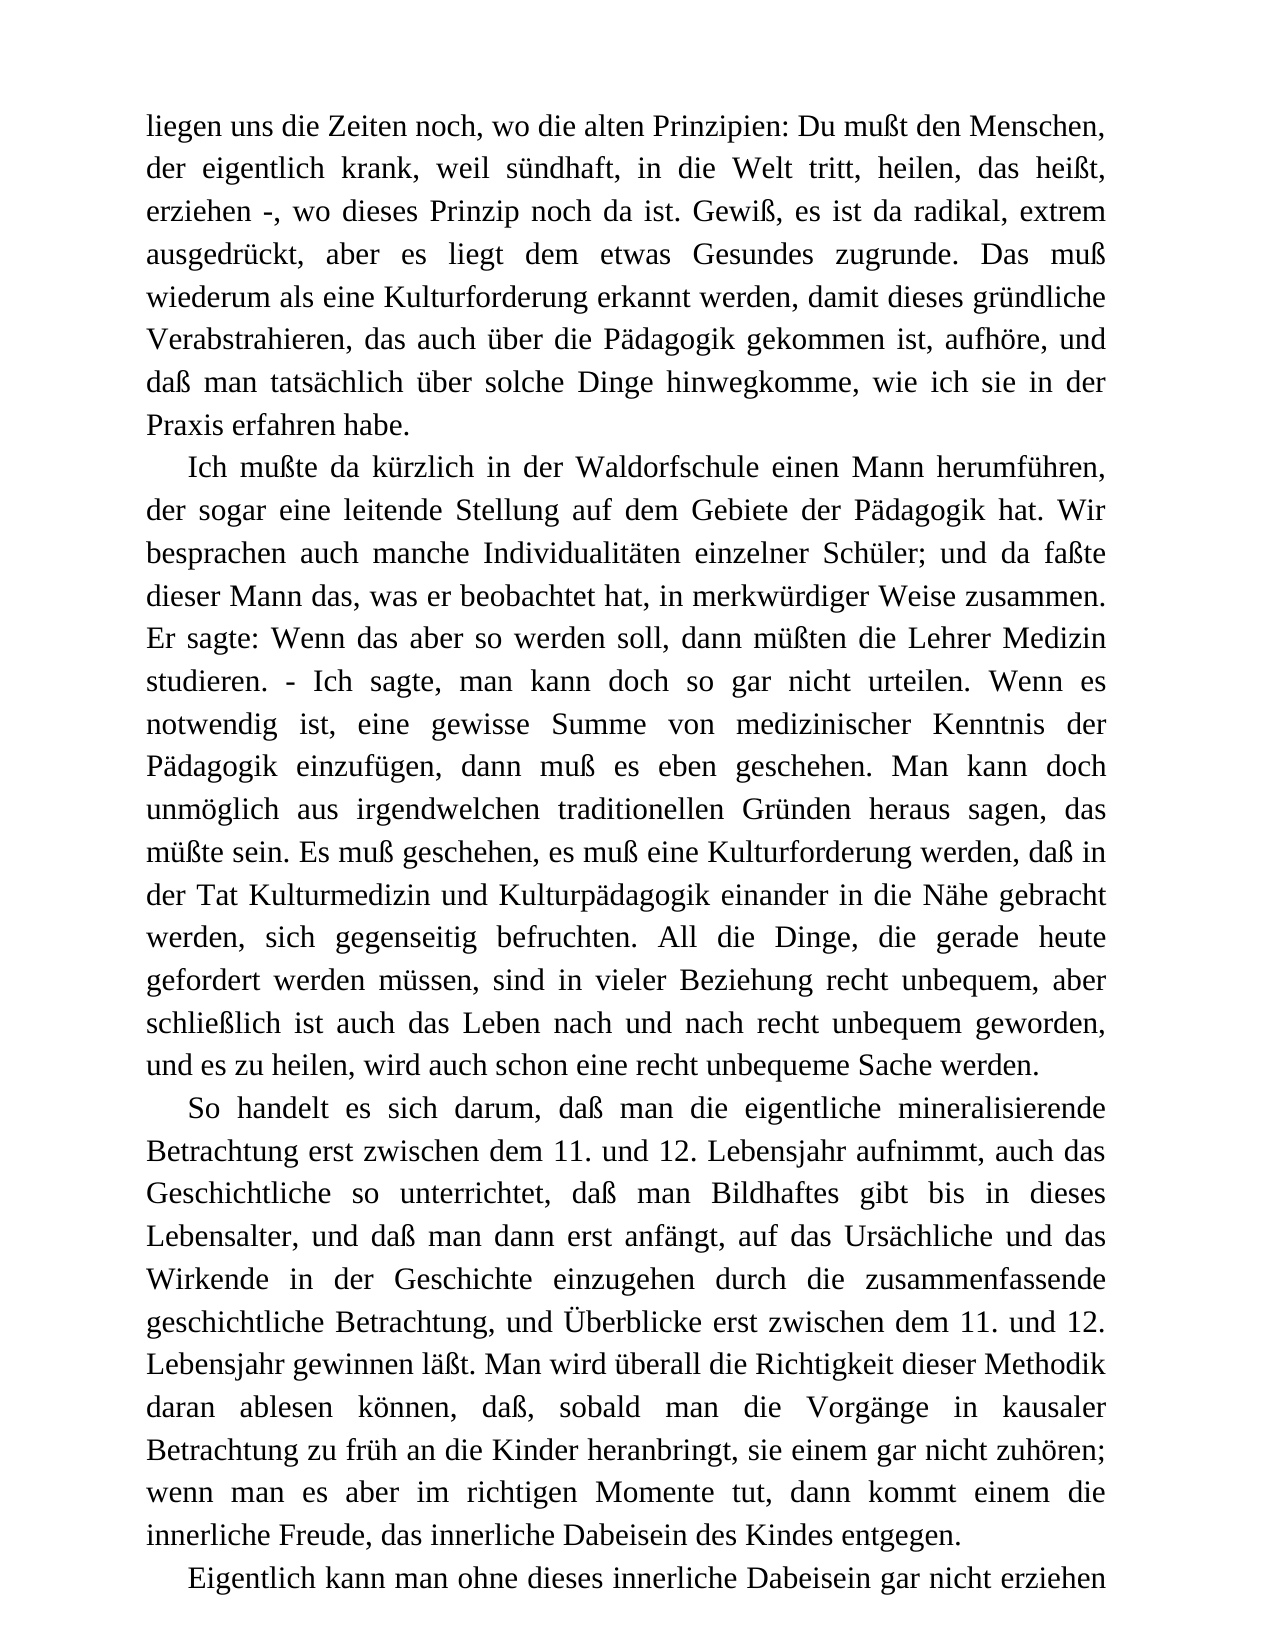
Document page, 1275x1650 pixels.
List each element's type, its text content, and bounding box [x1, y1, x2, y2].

text So handelt es sich darum, daß man die eigentliche mineralisierende Betrachtung erst zwischen dem 11. und 12. Lebensjahr aufnimmt, auch das Geschichtliche so unterrichtet, daß man Bildhaftes gibt bis in dieses Lebensalter, und daß man dann erst anfängt, auf das Ursächliche und das Wirkende in der Geschichte einzugehen durch die zusammenfassende geschichtliche Betrachtung, und Überblicke erst zwischen dem 11. und 12. Lebensjahr gewinnen läßt. Man wird überall die Richtigkeit dieser Methodik daran ablesen können, daß, sobald man die Vorgänge in kausaler Betrachtung zu früh an die Kinder heranbringt, sie einem gar nicht zuhören; wenn man es aber im richtigen Momente tut, dann kommt einem die innerliche Freude, das innerliche Dabeisein des Kindes entgegen. [146, 1089, 1107, 1552]
text Ich mußte da kürzlich in der Waldorfschule einen Mann herumführen, der sogar eine leitende Stellung auf dem Gebiete der Pädagogik hat. Wir besprachen auch manche Individualitäten einzelner Schüler; und da faßte dieser Mann das, was er beobachtet hat, in merkwürdiger Weise zusammen. Er sagte: Wenn das aber so werden soll, dann müßten die Lehrer Medizin studieren. - Ich sagte, man kann doch so gar nicht urteilen. Wenn es notwendig ist, eine gewisse Summe von medizinischer Kenntnis der Pädagogik einzufügen, dann muß es eben geschehen. Man kann doch unmöglich aus irgendwelchen traditionellen Gründen heraus sagen, das müßte sein. Es muß geschehen, es muß eine Kulturforderung werden, daß in der Tat Kulturmedizin und Kulturpädagogik einander in die Nähe gebracht werden, sich gegenseitig befruchten. All die Dinge, die gerade heute gefordert werden müssen, sind in vieler Beziehung recht unbequem, aber schließlich ist auch das Leben nach und nach recht unbequem geworden, und es zu heilen, wird auch schon eine recht unbequeme Sache werden. [146, 449, 1107, 1083]
text Eigentlich kann man ohne dieses innerliche Dabeisein gar nicht erziehen [146, 1559, 1107, 1595]
text liegen uns die Zeiten noch, wo die alten Prinzipien: Du mußt den Menschen, der eigentlich krank, weil sündhaft, in die Welt tritt, heilen, das heißt, erziehen -, wo dieses Prinzip noch da ist. Gewiß, es ist da radikal, extrem ausgedrückt, aber es liegt dem etwas Gesundes zugrunde. Das muß wiederum als eine Kulturforderung erkannt werden, damit dieses gründliche Verabstrahieren, das auch über die Pädagogik gekommen ist, aufhöre, und daß man tatsächlich über solche Dinge hinwegkomme, wie ich sie in der Praxis erfahren habe. [146, 107, 1107, 442]
